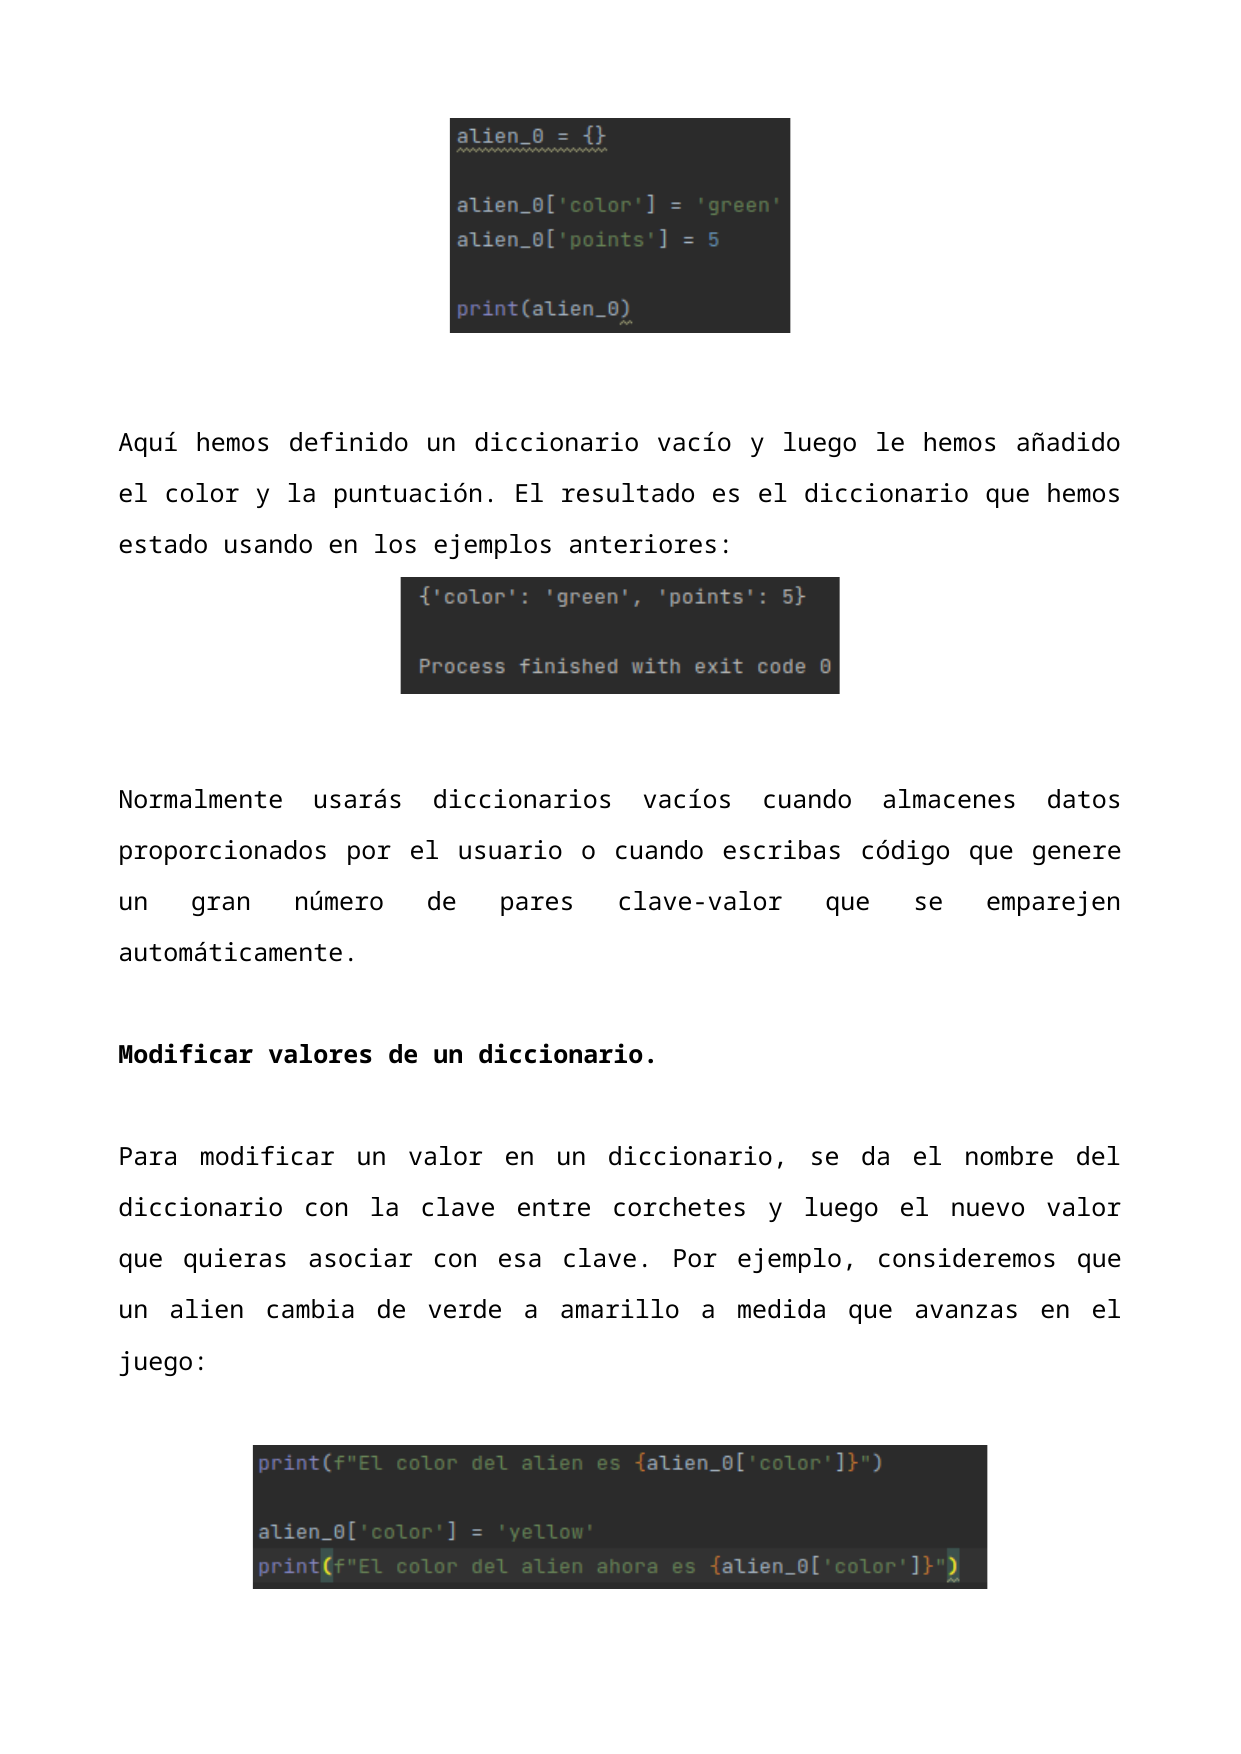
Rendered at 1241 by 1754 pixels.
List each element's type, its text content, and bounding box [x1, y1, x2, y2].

text Modificar valores de un diccionario. [118, 1037, 1122, 1071]
picture [252, 1445, 988, 1589]
text Aquí hemos definido un diccionario vacío y luego le hemos añadido el color y la puntuación. El resultado es el diccionario que hemos estado usando en los ejemplos anteriores: [118, 424, 1122, 561]
picture [400, 577, 840, 694]
text Para modificar un valor en un diccionario, se da el nombre del diccionario con la clave entre corchetes y luego el nuevo valor que quieras asociar con esa clave. Por ejemplo, consideremos que un alien cambia de verde a amarillo a medida que avanzas en el juego: [118, 1139, 1122, 1377]
picture [449, 118, 791, 333]
text Normalmente usarás diccionarios vacíos cuando almacenes datos proporcionados por el usuario o cuando escribas código que genere un gran número de pares clave-valor que se emparejen automáticamente. [118, 782, 1122, 969]
